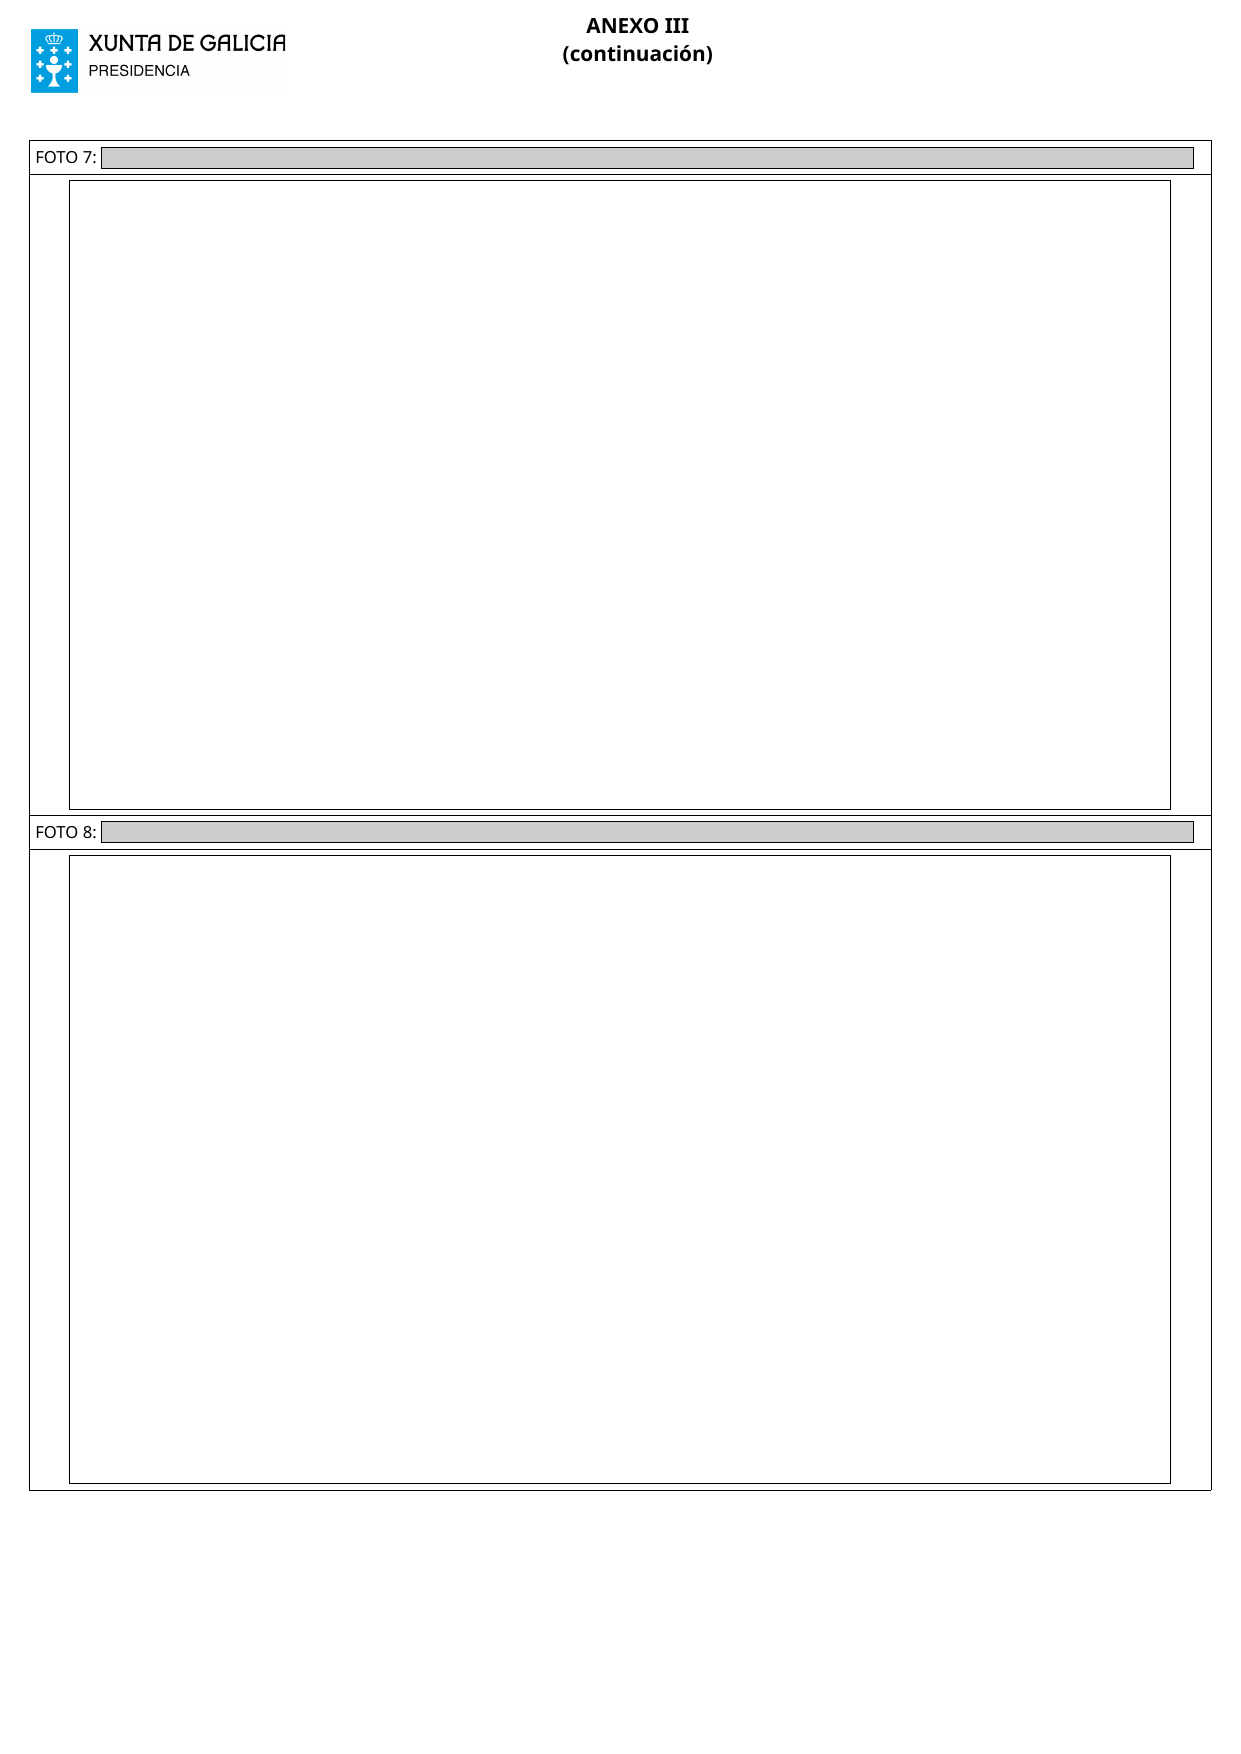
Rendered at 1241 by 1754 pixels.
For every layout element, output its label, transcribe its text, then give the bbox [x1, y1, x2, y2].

picture [79, 29, 286, 93]
table_cell [30, 850, 1211, 1489]
table_header FOTO 7: [30, 141, 1211, 174]
picture [47, 66, 61, 86]
table_cell [30, 175, 1211, 815]
table_cell FOTO 8: [30, 816, 1211, 849]
